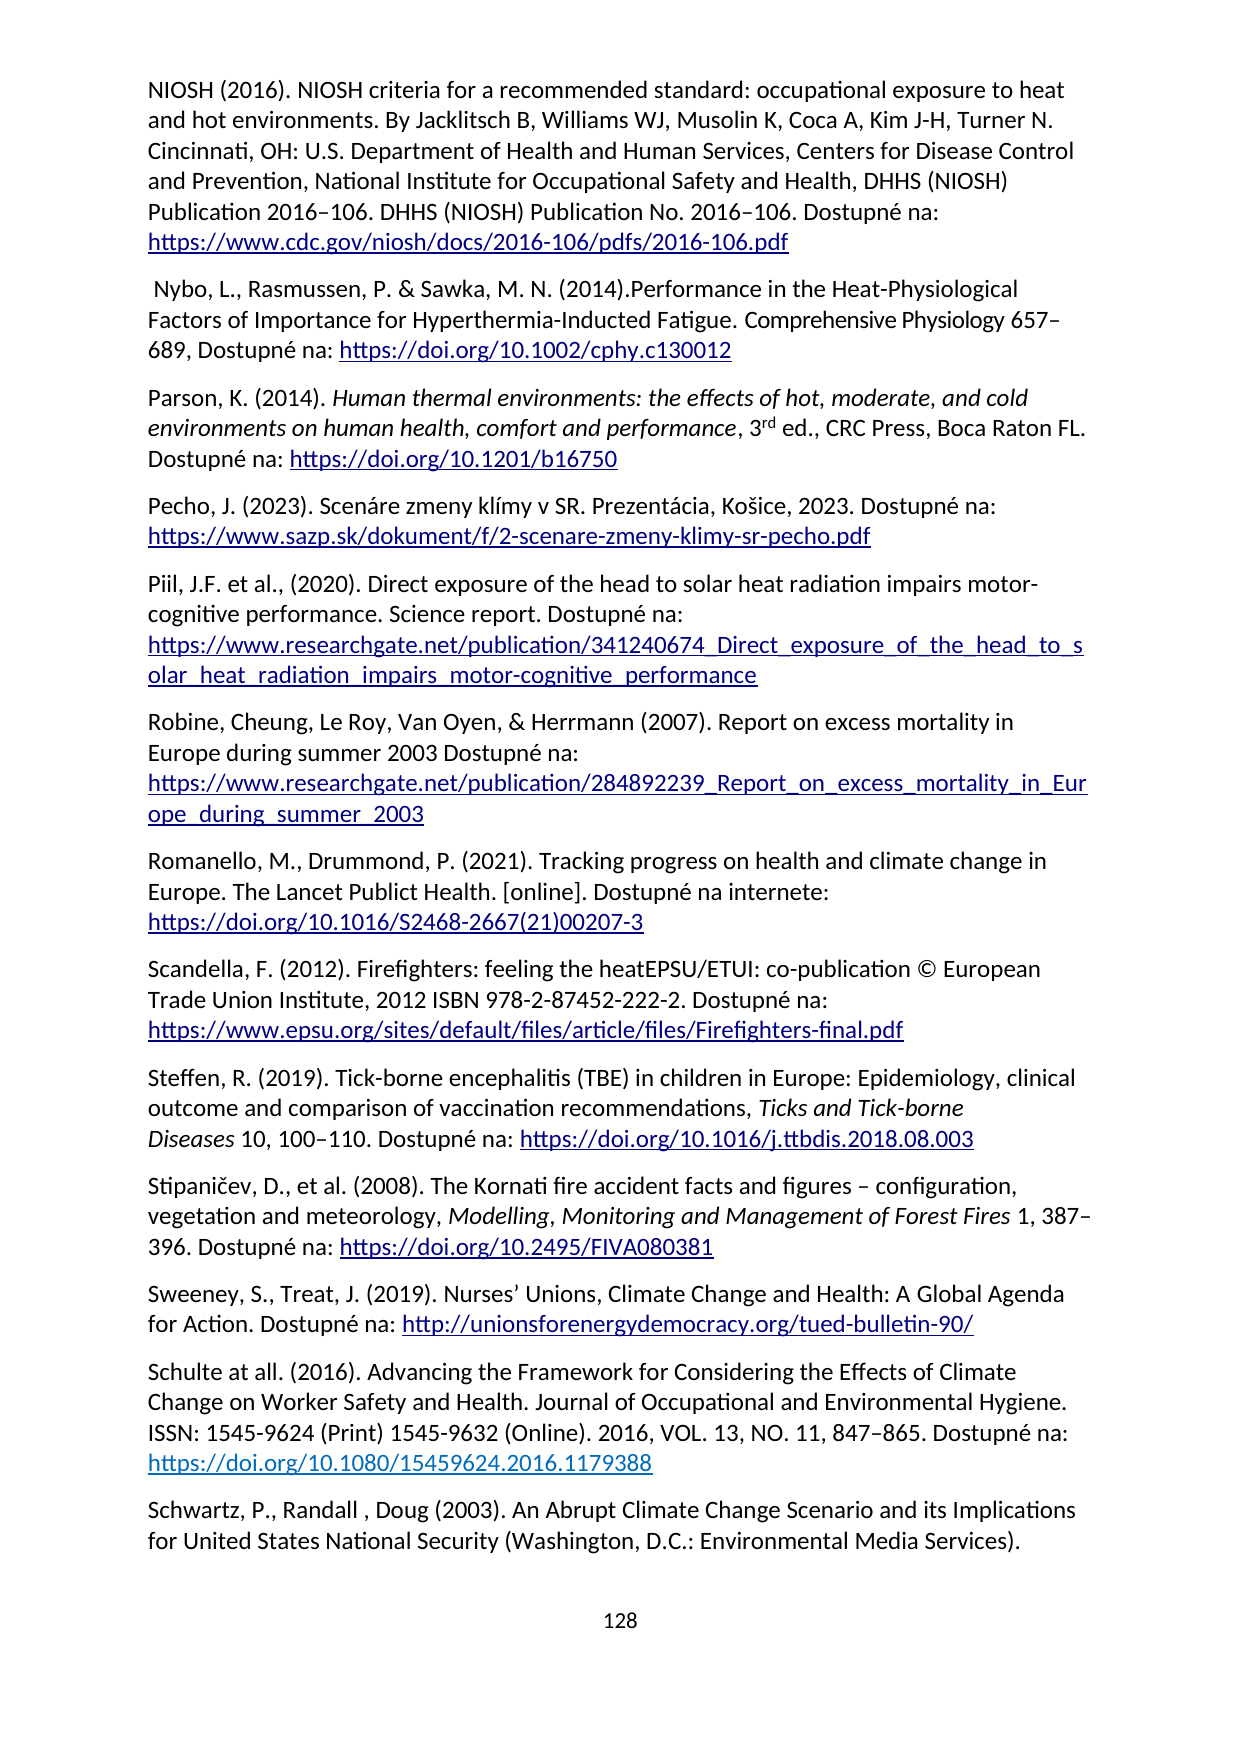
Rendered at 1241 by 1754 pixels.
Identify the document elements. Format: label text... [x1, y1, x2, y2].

text Scandella, F. (2012). Firefighters: feeling the heatEPSU/ETUI: co-publication © European Trade Union Institute, 2012 ISBN 978-2-87452-222-2. Dostupné na: https://www.epsu.org/sites/default/files/article/files/Firefighters-final.pdf [148, 953, 1093, 1045]
text Nybo, L., Rasmussen, P. & Sawka, M. N. (2014).Performance in the Heat-Physiological Factors of Importance for Hyperthermia-Inducted Fatigue. Comprehensive Physiology 657–689, Dostupné na: https://doi.org/10.1002/cphy.c130012 [148, 273, 1093, 365]
text Schwartz, P., Randall , Doug (2003). An Abrupt Climate Change Scenario and its Implications for United States National Security (Washington, D.C.: Environmental Media Services). [148, 1494, 1093, 1556]
text Steffen, R. (2019). Tick-borne encephalitis (TBE) in children in Europe: Epidemiology, clinical outcome and comparison of vaccination recommendations, Ticks and Tick-borne Diseases 10, 100–110. Dostupné na: https://doi.org/10.1016/j.ttbdis.2018.08.003 [148, 1062, 1093, 1153]
text Pecho, J. (2023). Scenáre zmeny klímy v SR. Prezentácia, Košice, 2023. Dostupné na: https://www.sazp.sk/dokument/f/2-scenare-zmeny-klimy-sr-pecho.pdf [148, 490, 1093, 551]
text Piil, J.F. et al., (2020). Direct exposure of the head to solar heat radiation impairs motor-cognitive performance. Science report. Dostupné na: https://www.researchgate.net/publication/341240674_Direct_exposure_of_the_head_to_solar_heat_radiation_impairs_motor-cognitive_performance [148, 568, 1093, 690]
text Robine, Cheung, Le Roy, Van Oyen, & Herrmann (2007). Report on excess mortality in Europe during summer 2003 Dostupné na: https://www.researchgate.net/publication/284892239_Report_on_excess_mortality_in_Europe_during_summer_2003 [148, 706, 1093, 828]
text Stipaničev, D., et al. (2008). The Kornati fire accident facts and figures – configuration, vegetation and meteorology, Modelling, Monitoring and Management of Forest Fires 1, 387–396. Dostupné na: https://doi.org/10.2495/FIVA080381 [148, 1170, 1093, 1261]
text NIOSH (2016). NIOSH criteria for a recommended standard: occupational exposure to heat and hot environments. By Jacklitsch B, Williams WJ, Musolin K, Coca A, Kim J-H, Turner N. Cincinnati, OH: U.S. Department of Health and Human Services, Centers for Disease Control and Prevention, National Institute for Occupational Safety and Health, DHHS (NIOSH) Publication 2016–106. DHHS (NIOSH) Publication No. 2016–106. Dostupné na: https://www.cdc.gov/niosh/docs/2016-106/pdfs/2016-106.pdf [148, 74, 1093, 257]
text Romanello, M., Drummond, P. (2021). Tracking progress on health and climate change in Europe. The Lancet Publict Health. [online]. Dostupné na internete: https://doi.org/10.1016/S2468-2667(21)00207-3 [148, 845, 1093, 937]
text Schulte at all. (2016). Advancing the Framework for Considering the Effects of Climate Change on Worker Safety and Health. Journal of Occupational and Environmental Hygiene. ISSN: 1545-9624 (Print) 1545-9632 (Online). 2016, VOL. 13, NO. 11, 847–865. Dostupné na: https://doi.org/10.1080/15459624.2016.1179388 [148, 1356, 1093, 1478]
text Parson, K. (2014). Human thermal environments: the effects of hot, moderate, and cold environments on human health, comfort and performance, 3rd ed., CRC Press, Boca Raton FL. Dostupné na: https://doi.org/10.1201/b16750 [148, 382, 1093, 473]
text Sweeney, S., Treat, J. (2019). Nurses’ Unions, Climate Change and Health: A Global Agenda for Action. Dostupné na: http://unionsforenergydemocracy.org/tued-bulletin-90/ [148, 1278, 1093, 1339]
